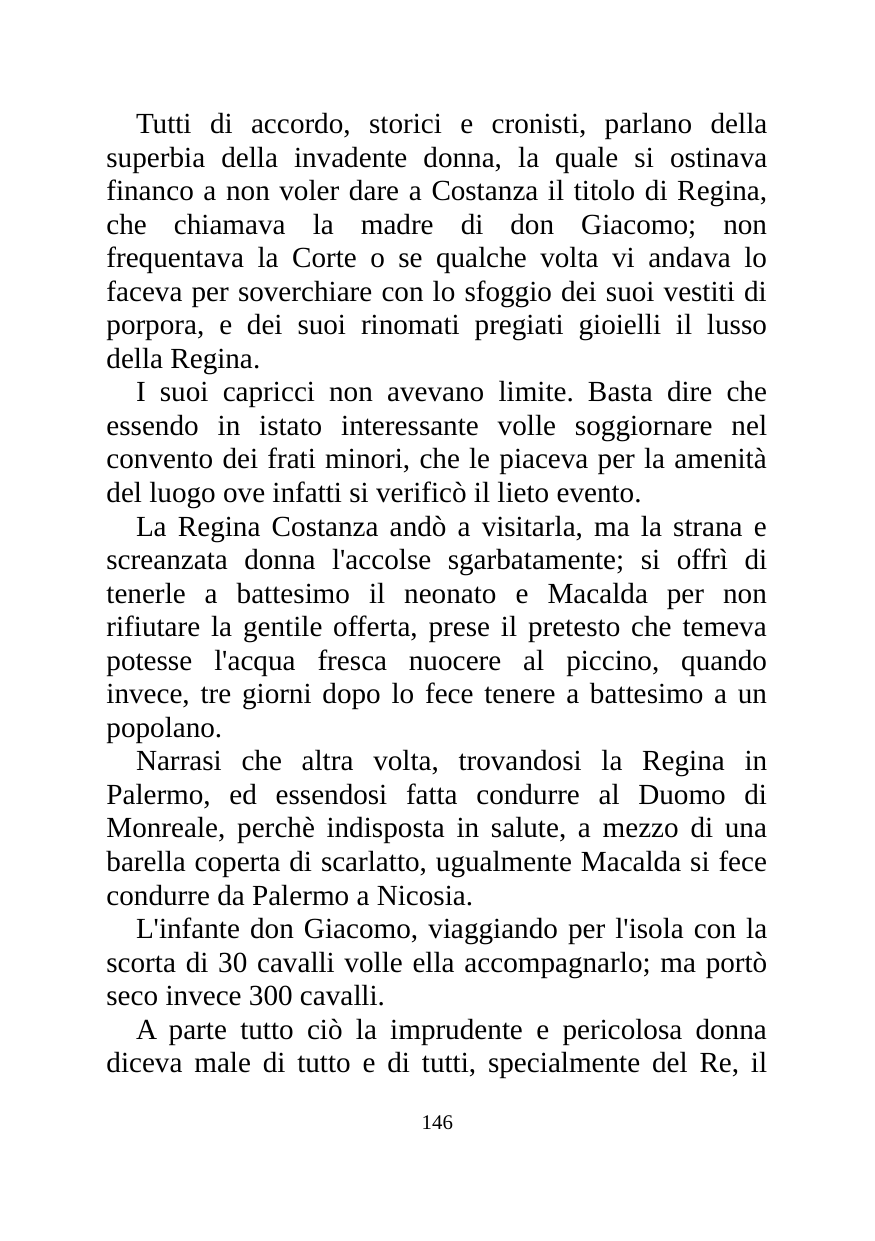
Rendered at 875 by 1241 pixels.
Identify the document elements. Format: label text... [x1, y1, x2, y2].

text L'infante don Giacomo, viaggiando per l'isola con la scorta di 30 cavalli volle ella accompagnarlo; ma portò seco invece 300 cavalli. [106, 911, 768, 1012]
text Tutti di accordo, storici e cronisti, parlano della superbia della invadente donna, la quale si ostinava financo a non voler dare a Costanza il titolo di Regina, che chiamava la madre di don Giacomo; non frequentava la Corte o se qualche volta vi andava lo faceva per soverchiare con lo sfoggio dei suoi vestiti di porpora, e dei suoi rinomati pregiati gioielli il lusso della Regina. [106, 106, 768, 374]
text I suoi capricci non avevano limite. Basta dire che essendo in istato interessante volle soggiornare nel convento dei frati minori, che le piaceva per la amenità del luogo ove infatti si verificò il lieto evento. [106, 374, 768, 509]
text A parte tutto ciò la imprudente e pericolosa donna diceva male di tutto e di tutti, specialmente del Re, il [106, 1012, 768, 1079]
text La Regina Costanza andò a visitarla, ma la strana e screanzata donna l'accolse sgarbatamente; si offrì di tenerle a battesimo il neonato e Macalda per non rifiutare la gentile offerta, prese il pretesto che temeva potesse l'acqua fresca nuocere al piccino, quando invece, tre giorni dopo lo fece tenere a battesimo a un popolano. [106, 509, 768, 743]
text Narrasi che altra volta, trovandosi la Regina in Palermo, ed essendosi fatta condurre al Duomo di Monreale, perchè indisposta in salute, a mezzo di una barella coperta di scarlatto, ugualmente Macalda si fece condurre da Palermo a Nicosia. [106, 743, 768, 911]
